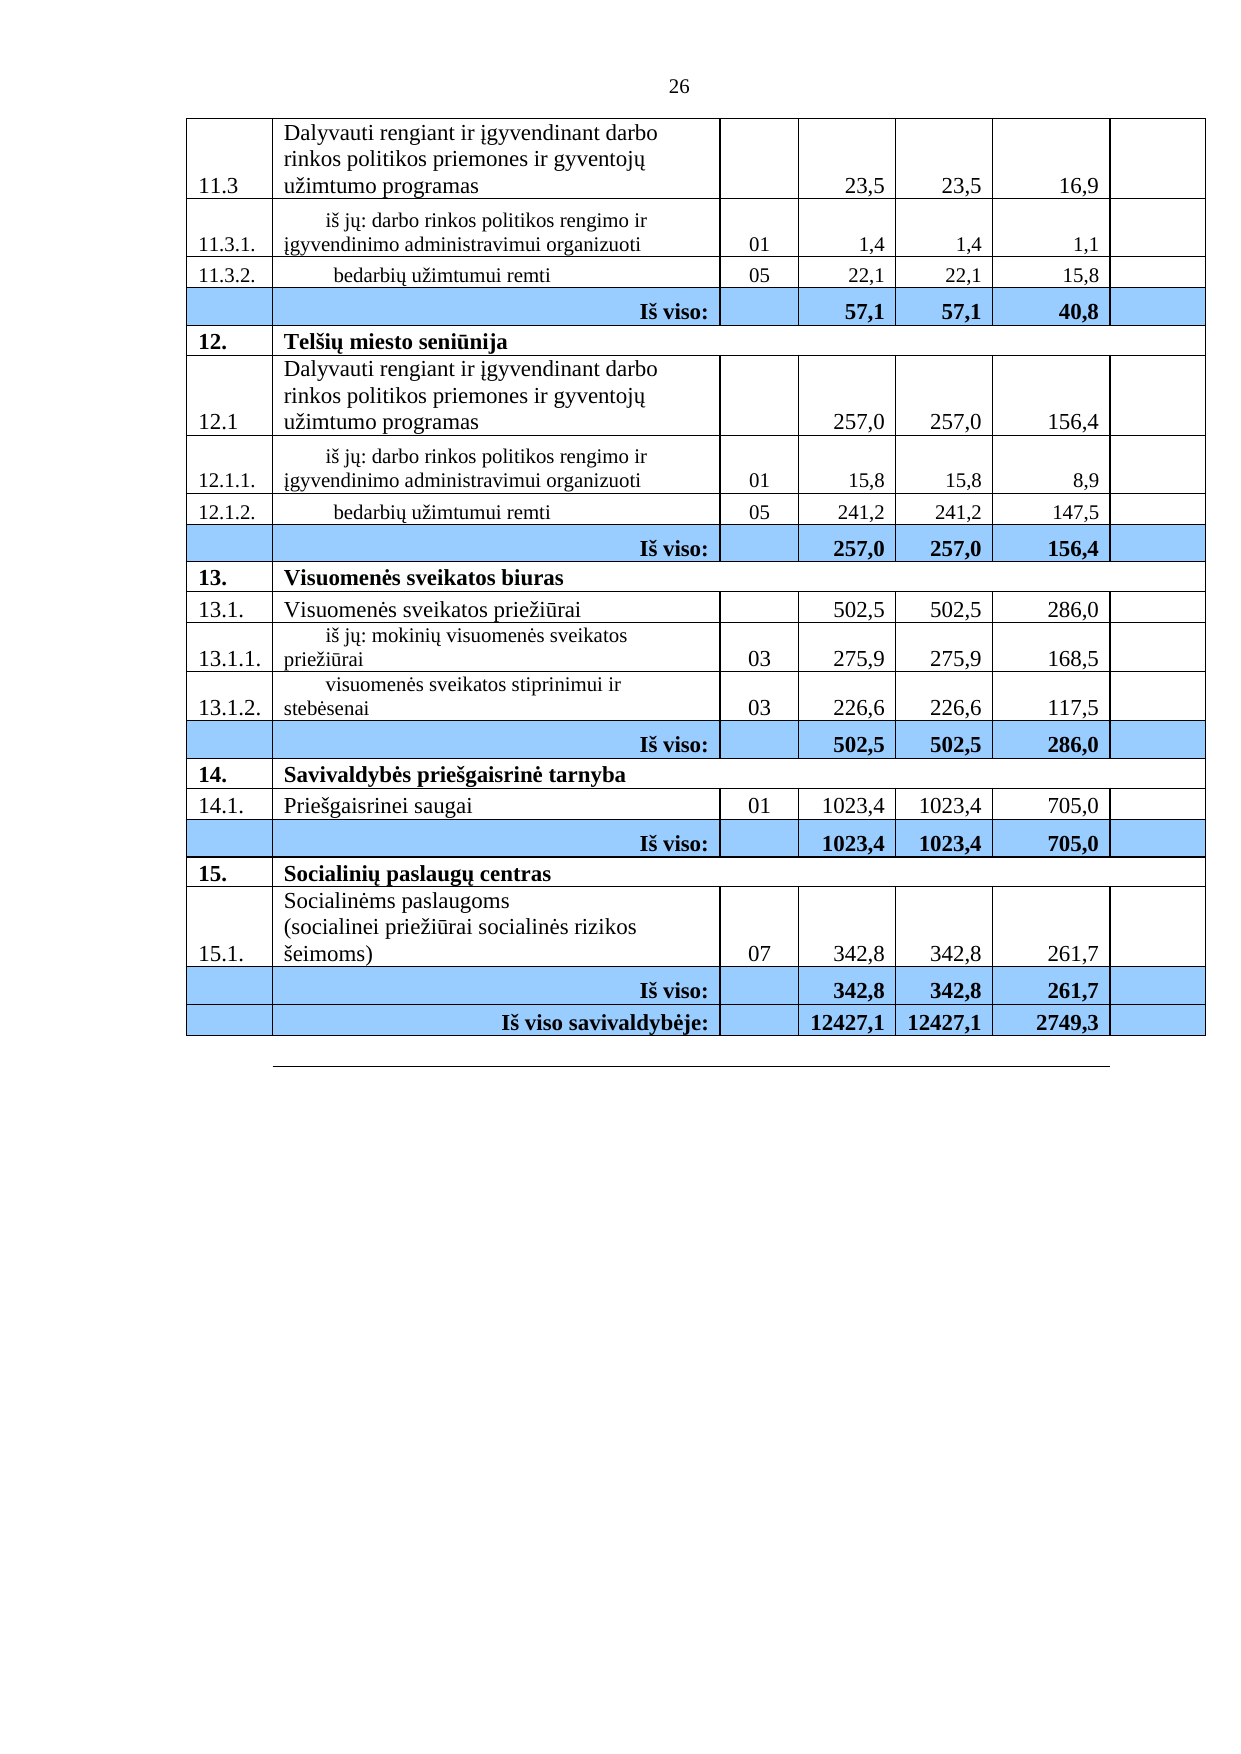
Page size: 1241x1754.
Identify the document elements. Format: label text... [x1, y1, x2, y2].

table_cell [721, 356, 798, 434]
table_cell [1111, 672, 1205, 720]
table_cell 40,8 [993, 288, 1109, 325]
table_cell [187, 1066, 272, 1104]
table_cell Priešgaisrinei saugai [273, 789, 719, 819]
table_cell 01 [721, 789, 798, 819]
table_cell Socialinių paslaugų centras [273, 858, 1205, 886]
table_cell [273, 1067, 720, 1104]
table_cell [720, 1067, 799, 1104]
table_cell Socialinėms paslaugoms (socialinei priežiūrai socialinės rizikos šeimoms) [273, 887, 719, 966]
table_cell [1111, 820, 1205, 856]
table_cell 342,8 [896, 887, 992, 966]
table_cell 03 [721, 623, 798, 671]
table_cell 15,8 [993, 257, 1109, 287]
table_cell 13.1.1. [187, 623, 272, 671]
table_cell 257,0 [896, 525, 992, 561]
table_cell 16,9 [993, 119, 1109, 198]
table_cell [721, 525, 798, 561]
table_cell 14.1. [187, 789, 272, 819]
table_cell 1,4 [799, 199, 895, 256]
table_cell [1111, 967, 1205, 1004]
table_cell 14. [187, 759, 272, 788]
table_cell [993, 1067, 1110, 1104]
table_cell [721, 721, 798, 758]
table_cell Visuomenės sveikatos biuras [273, 562, 1205, 591]
table_cell 1023,4 [799, 820, 895, 856]
table_cell 15,8 [896, 436, 992, 492]
table_cell [896, 1067, 993, 1104]
table_cell 57,1 [896, 288, 992, 325]
table_cell 168,5 [993, 623, 1109, 671]
table_cell 261,7 [993, 967, 1109, 1004]
table_cell Iš viso: [273, 967, 719, 1004]
table_cell 12.1.1. [187, 436, 272, 492]
table_cell 11.3 [187, 119, 272, 198]
table_cell [1111, 721, 1205, 758]
table_cell Dalyvauti rengiant ir įgyvendinant darbo rinkos politikos priemones ir gyventojų užimtumo programas [273, 356, 719, 434]
table_cell 15,8 [799, 436, 895, 492]
table_cell 257,0 [896, 356, 992, 434]
table_cell [1111, 1005, 1205, 1035]
table_cell [1111, 623, 1205, 671]
table_cell [187, 288, 272, 325]
table_cell visuomenės sveikatos stiprinimui ir stebėsenai [273, 672, 719, 720]
table_cell 13.1. [187, 592, 272, 622]
table_cell [187, 1005, 272, 1035]
table_cell [1111, 257, 1205, 287]
table_cell 12.1.2. [187, 494, 272, 524]
table_cell 23,5 [799, 119, 895, 198]
table_cell 342,8 [896, 967, 992, 1004]
table_cell [1111, 199, 1205, 256]
table_cell [187, 820, 272, 856]
table_cell 1023,4 [896, 820, 992, 856]
table_cell 1,4 [896, 199, 992, 256]
table_cell 226,6 [799, 672, 895, 720]
table_cell [1111, 119, 1205, 198]
table_cell [1110, 1066, 1206, 1104]
table_cell Telšių miesto seniūnija [273, 326, 1205, 354]
table_cell 502,5 [799, 721, 895, 758]
table_cell Iš viso: [273, 721, 719, 758]
table_cell 03 [721, 672, 798, 720]
table_cell [1111, 356, 1205, 434]
table_cell bedarbių užimtumui remti [273, 257, 719, 287]
table_cell 22,1 [896, 257, 992, 287]
table_cell 23,5 [896, 119, 992, 198]
table_cell [721, 119, 798, 198]
table_cell 705,0 [993, 820, 1109, 856]
table_cell Iš viso: [273, 288, 719, 325]
table_cell 257,0 [799, 525, 895, 561]
table_cell [187, 721, 272, 758]
table_cell [720, 1036, 799, 1066]
table_cell 156,4 [993, 356, 1109, 434]
table_cell 275,9 [799, 623, 895, 671]
table_cell 13.1.2. [187, 672, 272, 720]
table_cell Iš viso savivaldybėje: [273, 1005, 719, 1035]
table_cell 342,8 [799, 887, 895, 966]
table_cell 147,5 [993, 494, 1109, 524]
table_cell [896, 1036, 993, 1066]
table_cell 241,2 [896, 494, 992, 524]
table_cell 12. [187, 326, 272, 354]
table_cell Iš viso: [273, 525, 719, 561]
table_cell [187, 967, 272, 1004]
table_cell 07 [721, 887, 798, 966]
table_cell Dalyvauti rengiant ir įgyvendinant darbo rinkos politikos priemones ir gyventojų užimtumo programas [273, 119, 719, 198]
table_cell [721, 967, 798, 1004]
table_cell 226,6 [896, 672, 992, 720]
table_cell 257,0 [799, 356, 895, 434]
table_cell 05 [721, 494, 798, 524]
table_cell 502,5 [799, 592, 895, 622]
table_cell 502,5 [896, 721, 992, 758]
table_cell 01 [721, 199, 798, 256]
table_cell Savivaldybės priešgaisrinė tarnyba [273, 759, 1205, 788]
table_cell [1111, 525, 1205, 561]
table_cell [1110, 1036, 1206, 1066]
table_cell 11.3.2. [187, 257, 272, 287]
table_cell [187, 1036, 272, 1066]
table_cell 705,0 [993, 789, 1109, 819]
table_cell 342,8 [799, 967, 895, 1004]
table_cell 1,1 [993, 199, 1109, 256]
table_cell [721, 592, 798, 622]
table_cell 13. [187, 562, 272, 591]
table_cell [187, 525, 272, 561]
table_cell 286,0 [993, 592, 1109, 622]
table_cell iš jų: mokinių visuomenės sveikatos priežiūrai [273, 623, 719, 671]
table_cell [721, 820, 798, 856]
table_cell [799, 1036, 896, 1066]
table_cell 286,0 [993, 721, 1109, 758]
table_cell 01 [721, 436, 798, 492]
table_cell 156,4 [993, 525, 1109, 561]
table_cell [1111, 288, 1205, 325]
table_cell [1111, 789, 1205, 819]
table_cell 05 [721, 257, 798, 287]
table_cell 2749,3 [993, 1005, 1109, 1035]
table_cell 1023,4 [896, 789, 992, 819]
table_cell 502,5 [896, 592, 992, 622]
table_cell bedarbių užimtumui remti [273, 494, 719, 524]
table_cell 12.1 [187, 356, 272, 434]
table_cell Visuomenės sveikatos priežiūrai [273, 592, 719, 622]
table_cell iš jų: darbo rinkos politikos rengimo ir įgyvendinimo administravimui organizuoti [273, 199, 719, 256]
table_cell 241,2 [799, 494, 895, 524]
table_cell 12427,1 [896, 1005, 992, 1035]
table_cell iš jų: darbo rinkos politikos rengimo ir įgyvendinimo administravimui organizuoti [273, 436, 719, 492]
table_cell 11.3.1. [187, 199, 272, 256]
table_cell [721, 288, 798, 325]
table_cell 22,1 [799, 257, 895, 287]
table_cell [993, 1036, 1110, 1066]
table_cell 8,9 [993, 436, 1109, 492]
table_cell [1111, 887, 1205, 966]
table_cell 117,5 [993, 672, 1109, 720]
table_cell 15.1. [187, 887, 272, 966]
table_cell 261,7 [993, 887, 1109, 966]
table_cell [721, 1005, 798, 1035]
table_cell 1023,4 [799, 789, 895, 819]
table_cell [799, 1067, 896, 1104]
table_cell [1111, 494, 1205, 524]
table_cell [273, 1036, 720, 1066]
table_cell 275,9 [896, 623, 992, 671]
table_cell [1111, 436, 1205, 492]
table_cell 57,1 [799, 288, 895, 325]
table_cell [1111, 592, 1205, 622]
table_cell 12427,1 [799, 1005, 895, 1035]
table_cell 15. [187, 858, 272, 886]
table_cell Iš viso: [273, 820, 719, 856]
